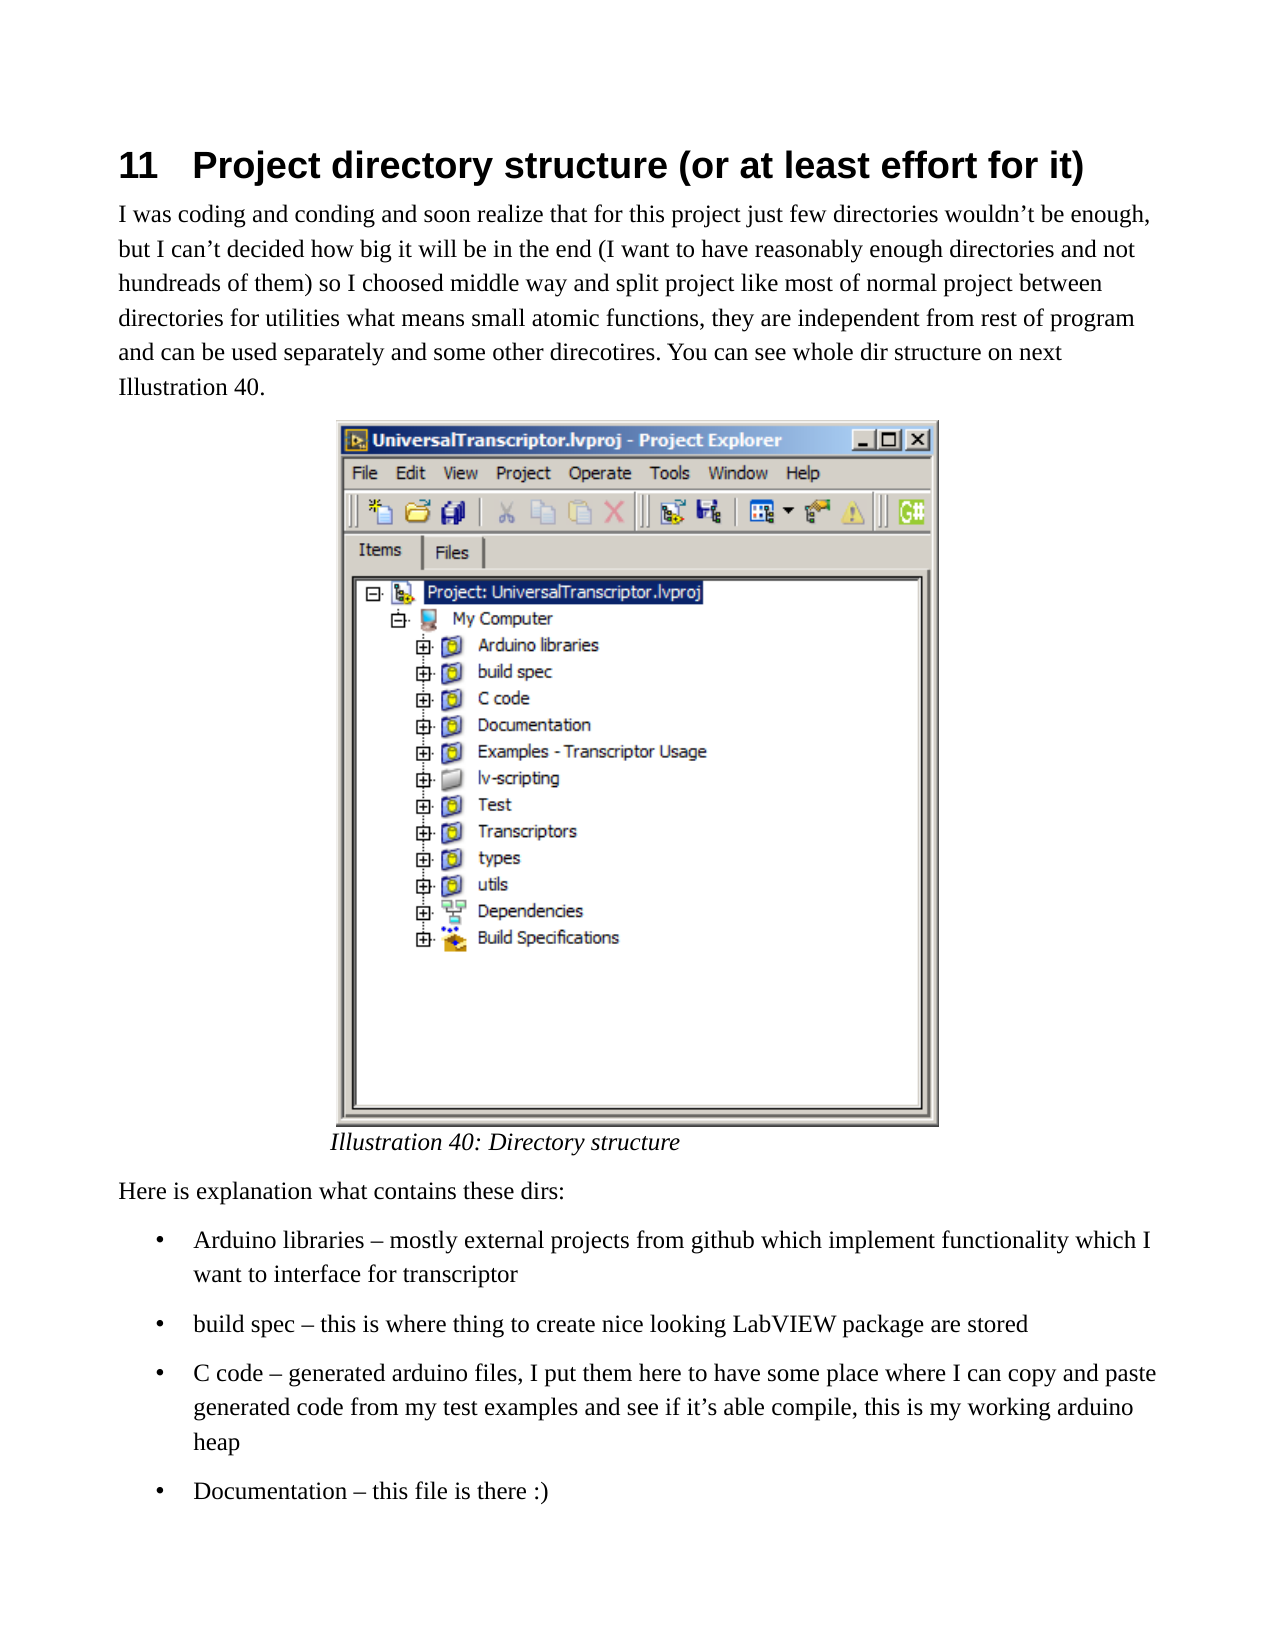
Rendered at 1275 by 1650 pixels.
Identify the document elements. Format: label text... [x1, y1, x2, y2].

subtitle Project directory structure (or at least effort for it) [118, 143, 1157, 187]
text I was coding and conding and soon realize that for this project just few directories wouldn’t be enough, but I can’t decided how big it will be in the end (I want to have reasonably enough directories and not hundreads of them) so I choosed middle way and split project like most of normal project between directories for utilities what means small atomic functions, they are independent from rest of program and can be used separately and some other direcotires. You can see whole dir structure on next Illustration 40. [118, 199, 1157, 400]
text Here is explanation what contains these dirs: [118, 1176, 1157, 1205]
picture [336, 420, 939, 1127]
list Arduino libraries – mostly external projects from github which implement functionality which I want to interface for transcriptor [156, 1225, 1157, 1288]
list build spec – this is where thing to create nice looking LabVIEW package are stored [156, 1309, 1157, 1337]
list Documentation – this file is there :) [156, 1476, 1157, 1504]
list C code – generated arduino files, I put them here to have some place where I can copy and paste generated code from my test examples and see if it’s able compile, this is my working arduino heap [156, 1358, 1157, 1455]
text Illustration 40: Directory structure [330, 1127, 945, 1156]
